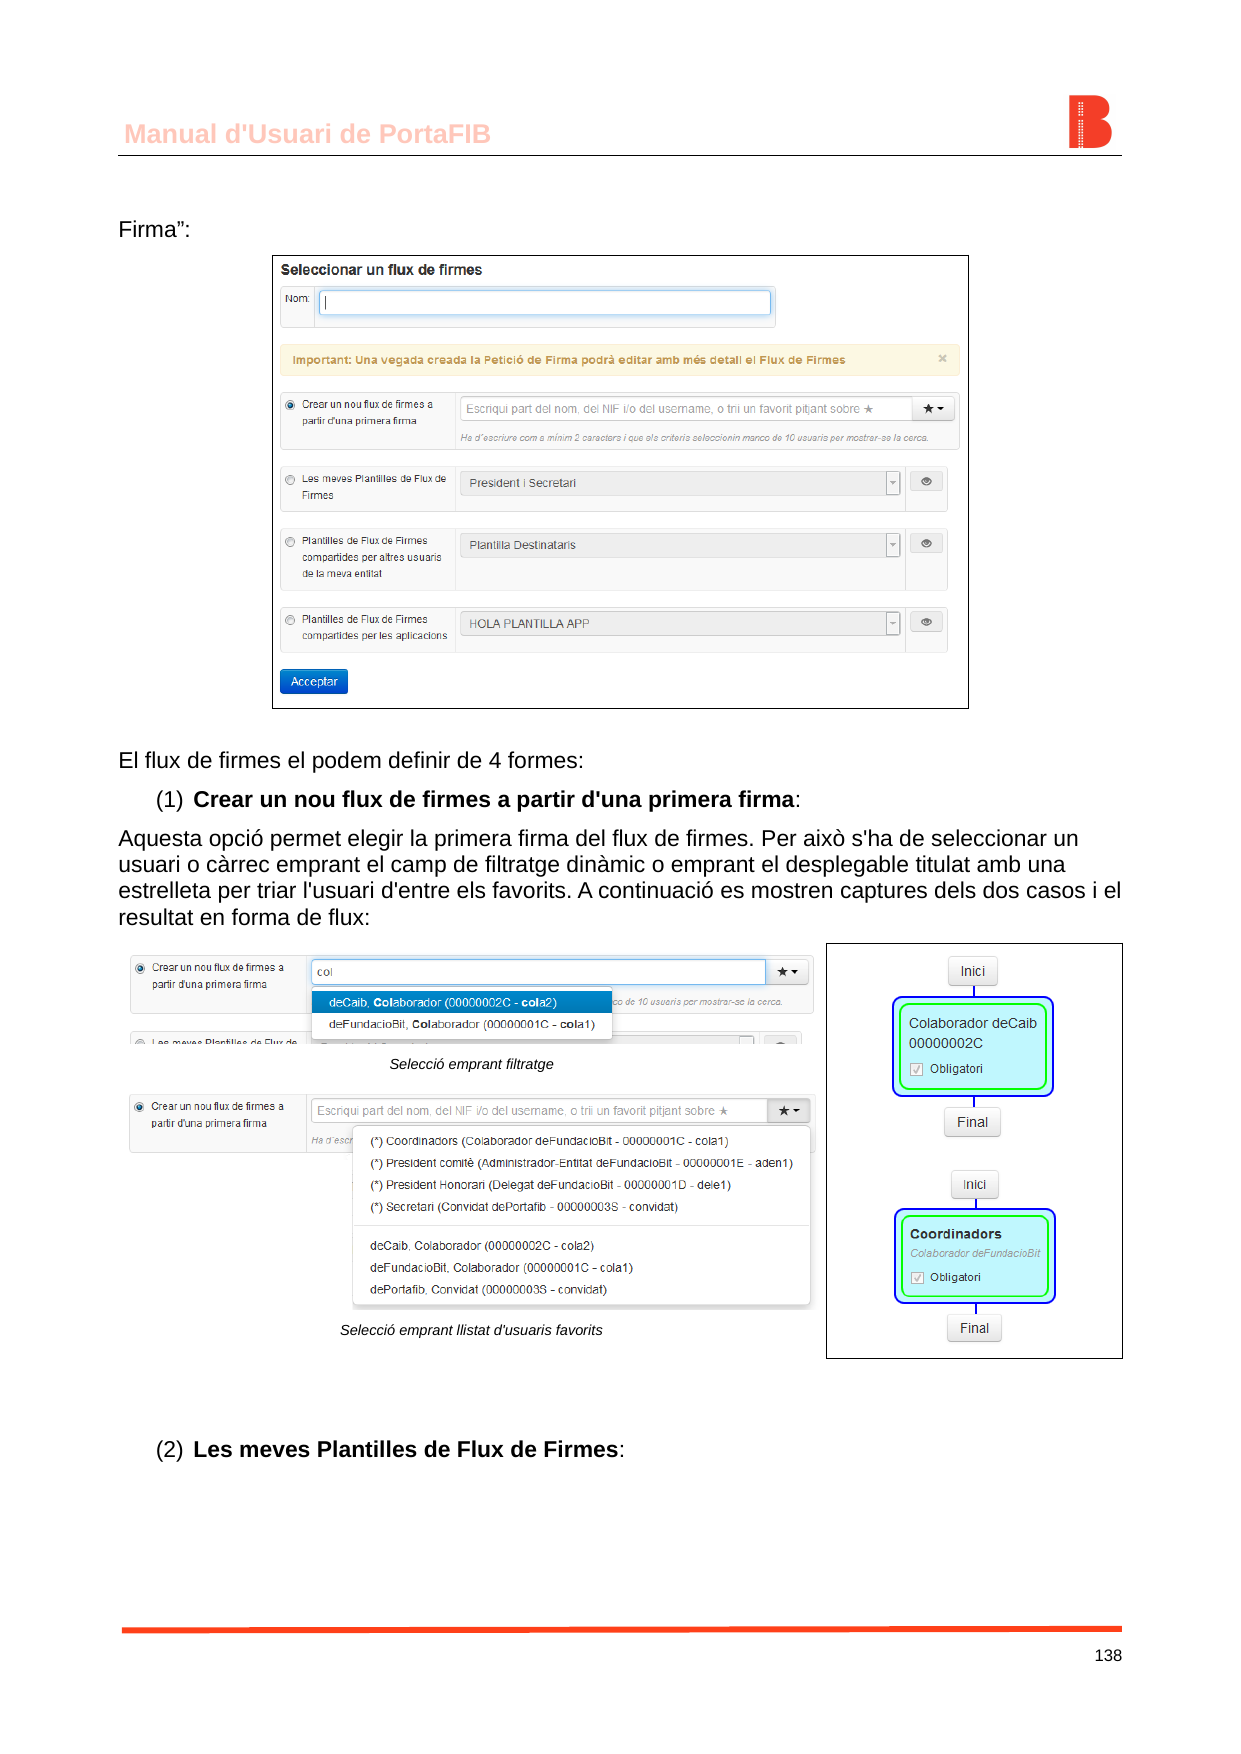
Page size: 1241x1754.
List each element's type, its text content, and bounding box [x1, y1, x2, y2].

text Firma”: [118, 216, 1122, 242]
picture [1063, 94, 1117, 150]
list Les meves Plantilles de Flux de Firmes: [156, 1436, 1122, 1462]
picture [881, 948, 1061, 1144]
text Aquesta opció permet elegir la primera firma del flux de firmes. Per això s'ha de seleccionar un usuari o càrrec emprant el camp de filtratge dinàmic o emprant el desplegable titulat amb una estrelleta per triar l'usuari d'entre els favorits. A continuació es mostren captures dels dos casos i el resultat en forma de flux: [118, 824, 1122, 930]
picture [123, 1085, 821, 1310]
picture [274, 257, 966, 705]
picture [123, 948, 821, 1044]
table_header [827, 944, 1122, 1358]
text El flux de firmes el podem definir de 4 formes: [118, 747, 1122, 773]
picture [885, 1162, 1063, 1353]
table_header Selecció emprant filtratge Selecció emprant llistat d'usuaris favorits [118, 943, 826, 1358]
list Crear un nou flux de firmes a partir d'una primera firma: [156, 786, 1122, 812]
